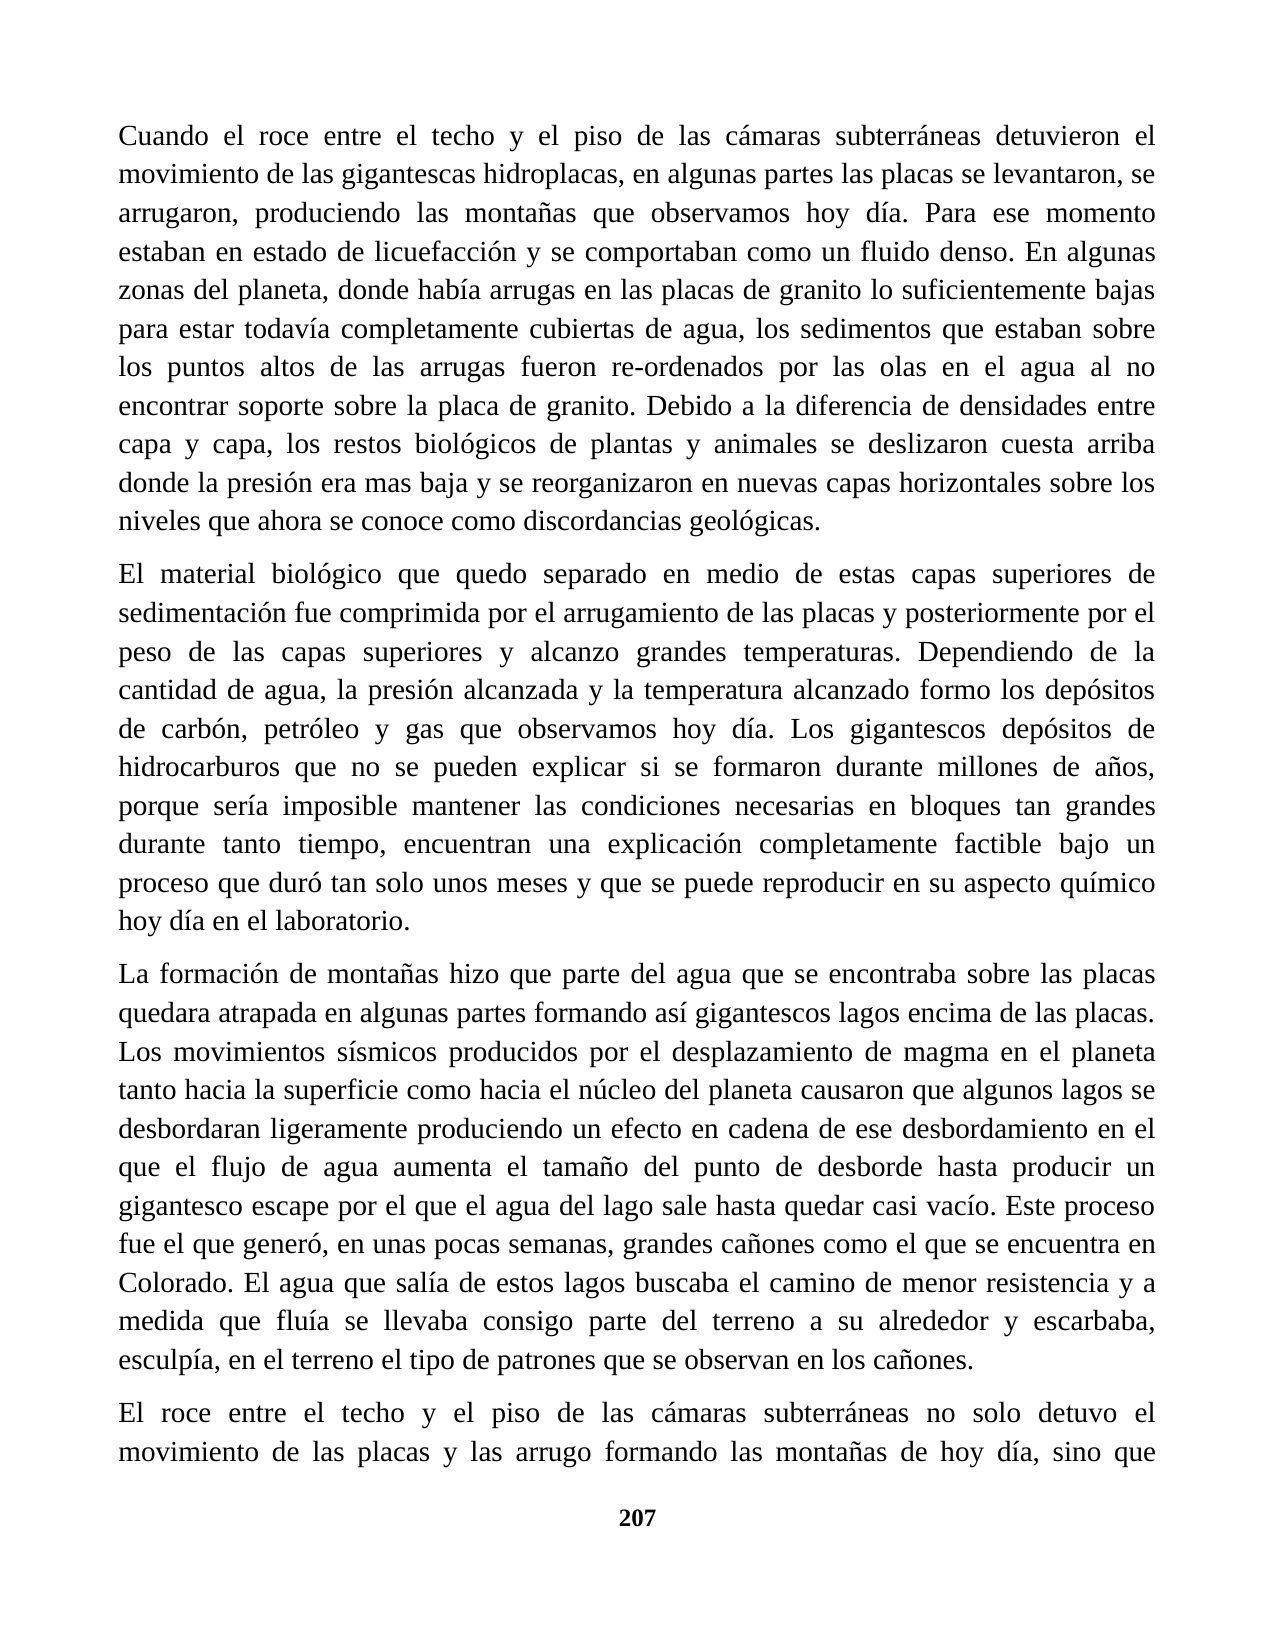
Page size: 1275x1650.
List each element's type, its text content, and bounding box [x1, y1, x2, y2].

text El roce entre el techo y el piso de las cámaras subterráneas no solo detuvo el movimiento de las placas y las arrugo formando las montañas de hoy día, sino que [118, 1395, 1157, 1467]
text El material biológico que quedo separado en medio de estas capas superiores de sedimentación fue comprimida por el arrugamiento de las placas y posteriormente por el peso de las capas superiores y alcanzo grandes temperaturas. Dependiendo de la cantidad de agua, la presión alcanzada y la temperatura alcanzado formo los depósitos de carbón, petróleo y gas que observamos hoy día. Los gigantescos depósitos de hidrocarburos que no se pueden explicar si se formaron durante millones de años, porque sería imposible mantener las condiciones necesarias en bloques tan grandes durante tanto tiempo, encuentran una explicación completamente factible bajo un proceso que duró tan solo unos meses y que se puede reproducir en su aspecto químico hoy día en el laboratorio. [118, 557, 1157, 937]
text Cuando el roce entre el techo y el piso de las cámaras subterráneas detuvieron el movimiento de las gigantescas hidroplacas, en algunas partes las placas se levantaron, se arrugaron, produciendo las montañas que observamos hoy día. Para ese momento estaban en estado de licuefacción y se comportaban como un fluido denso. En algunas zonas del planeta, donde había arrugas en las placas de granito lo suficientemente bajas para estar todavía completamente cubiertas de agua, los sedimentos que estaban sobre los puntos altos de las arrugas fueron re-ordenados por las olas en el agua al no encontrar soporte sobre la placa de granito. Debido a la diferencia de densidades entre capa y capa, los restos biológicos de plantas y animales se deslizaron cuesta arriba donde la presión era mas baja y se reorganizaron en nuevas capas horizontales sobre los niveles que ahora se conoce como discordancias geológicas. [118, 118, 1157, 537]
text La formación de montañas hizo que parte del agua que se encontraba sobre las placas quedara atrapada en algunas partes formando así gigantescos lagos encima de las placas. Los movimientos sísmicos producidos por el desplazamiento de magma en el planeta tanto hacia la superficie como hacia el núcleo del planeta causaron que algunos lagos se desbordaran ligeramente produciendo un efecto en cadena de ese desbordamiento en el que el flujo de agua aumenta el tamaño del punto de desborde hasta producir un gigantesco escape por el que el agua del lago sale hasta quedar casi vacío. Este proceso fue el que generó, en unas pocas semanas, grandes cañones como el que se encuentra en Colorado. El agua que salía de estos lagos buscaba el camino de menor resistencia y a medida que fluía se llevaba consigo parte del terreno a su alrededor y escarbaba, esculpía, en el terreno el tipo de patrones que se observan en los cañones. [118, 957, 1157, 1376]
